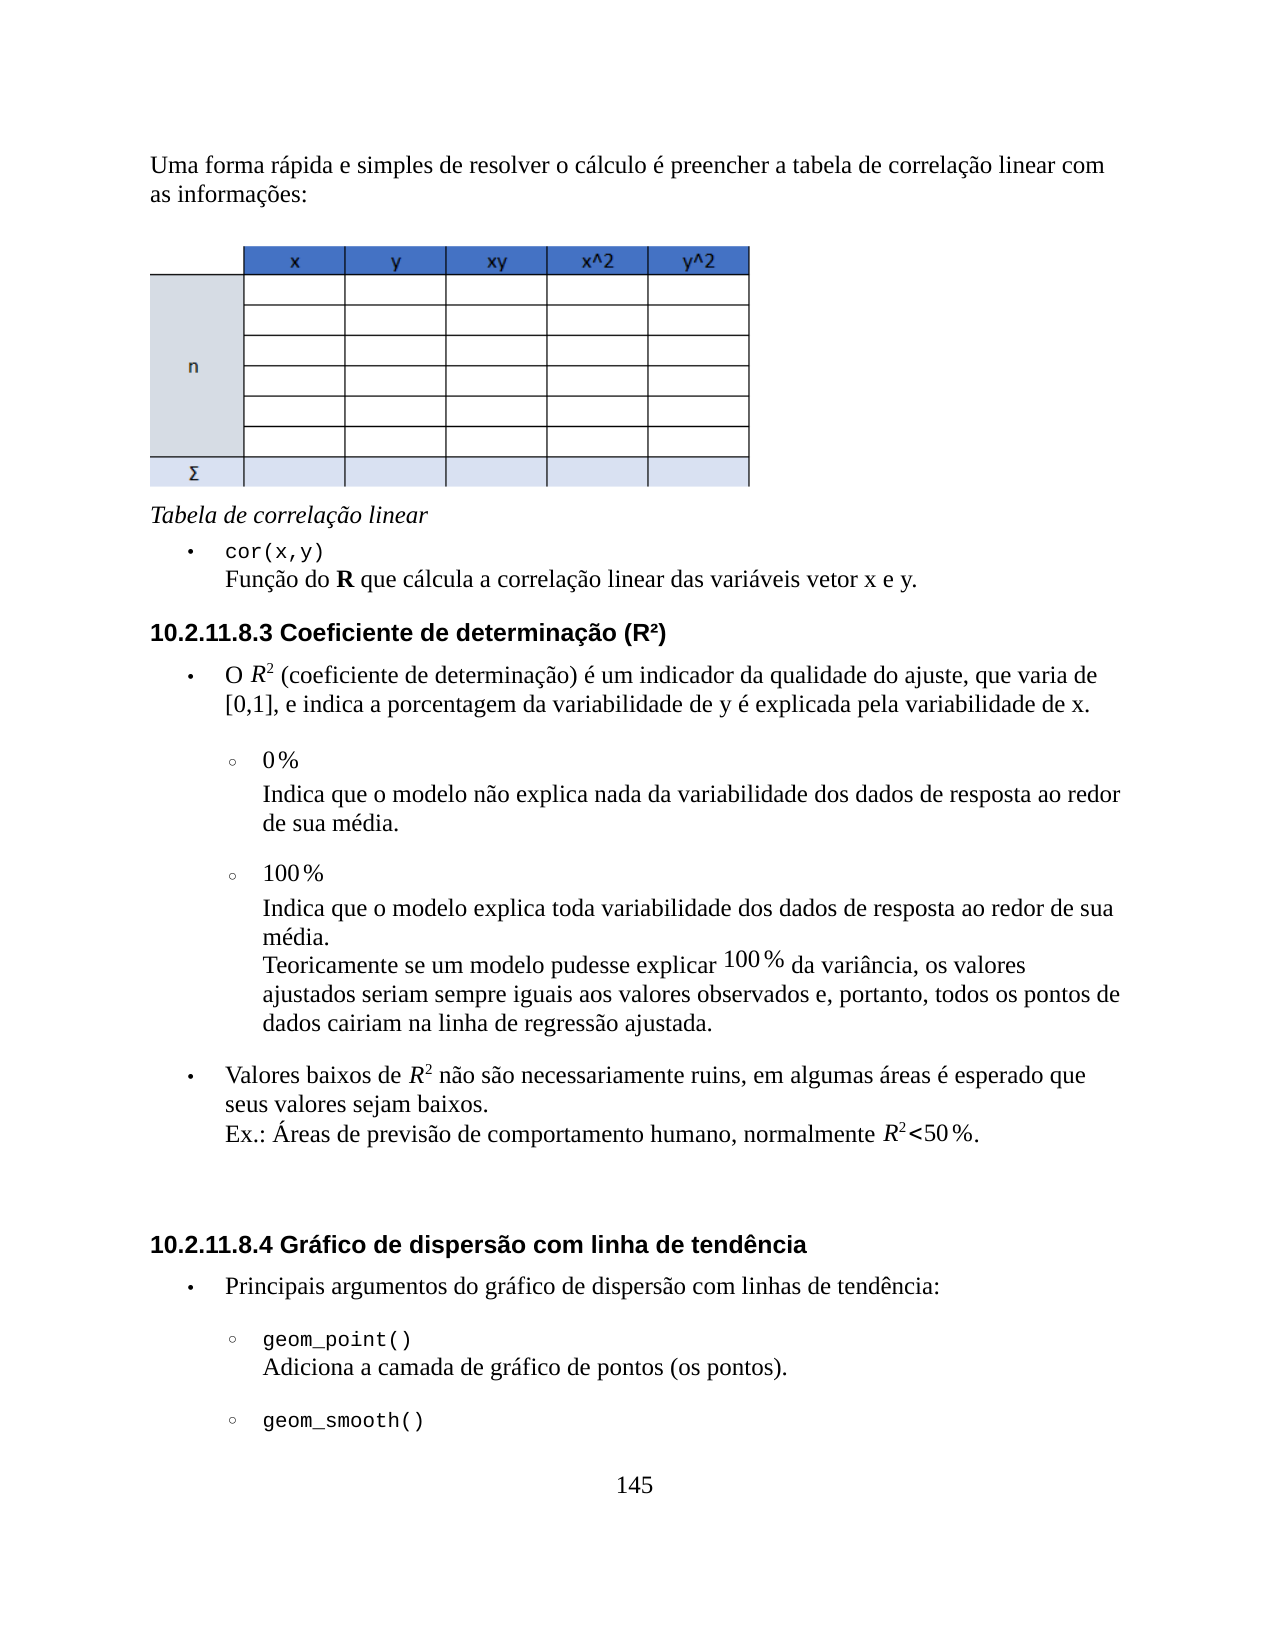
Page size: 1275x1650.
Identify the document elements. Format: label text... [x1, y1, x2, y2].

list geom_point() Adiciona a camada de gráfico de pontos (os pontos). [225, 1329, 1125, 1410]
text Uma forma rápida e simples de resolver o cálculo é preencher a tabela de correlação linear com as informações: [150, 150, 1125, 236]
picture [150, 245, 750, 488]
subtitle 10.2.11.8.3 Coeficiente de determinação (R²) [150, 618, 1125, 647]
list O (coeficiente de determinação) é um indicador da qualidade do ajuste, que varia de [0,1], e indica a porcentagem da variabilidade de y é explicada pela variabilidade de x. [187, 659, 1125, 746]
text Tabela de correlação linear [150, 500, 1125, 528]
list Indica que o modelo não explica nada da variabilidade dos dados de resposta ao redor de sua média. [225, 746, 1125, 860]
list Valores baixos de não são necessariamente ruins, em algumas áreas é esperado que seus valores sejam baixos. Ex.: Áreas de previsão de comportamento humano, normalmente . [187, 1060, 1125, 1176]
subtitle 10.2.11.8.4 Gráfico de dispersão com linha de tendência [150, 1230, 1125, 1259]
list cor(x,y) Função do R que cálcula a correlação linear das variáveis vetor x e y. [187, 541, 1125, 593]
list Principais argumentos do gráfico de dispersão com linhas de tendência: [187, 1271, 1125, 1329]
list Indica que o modelo explica toda variabilidade dos dados de resposta ao redor de sua média. Teoricamente se um modelo pudesse explicar da variância, os valores ajustados seriam sempre iguais aos valores observados e, portanto, todos os pontos de dados cairiam na linha de regressão ajustada. [225, 860, 1125, 1060]
list geom_smooth() [225, 1410, 1125, 1433]
